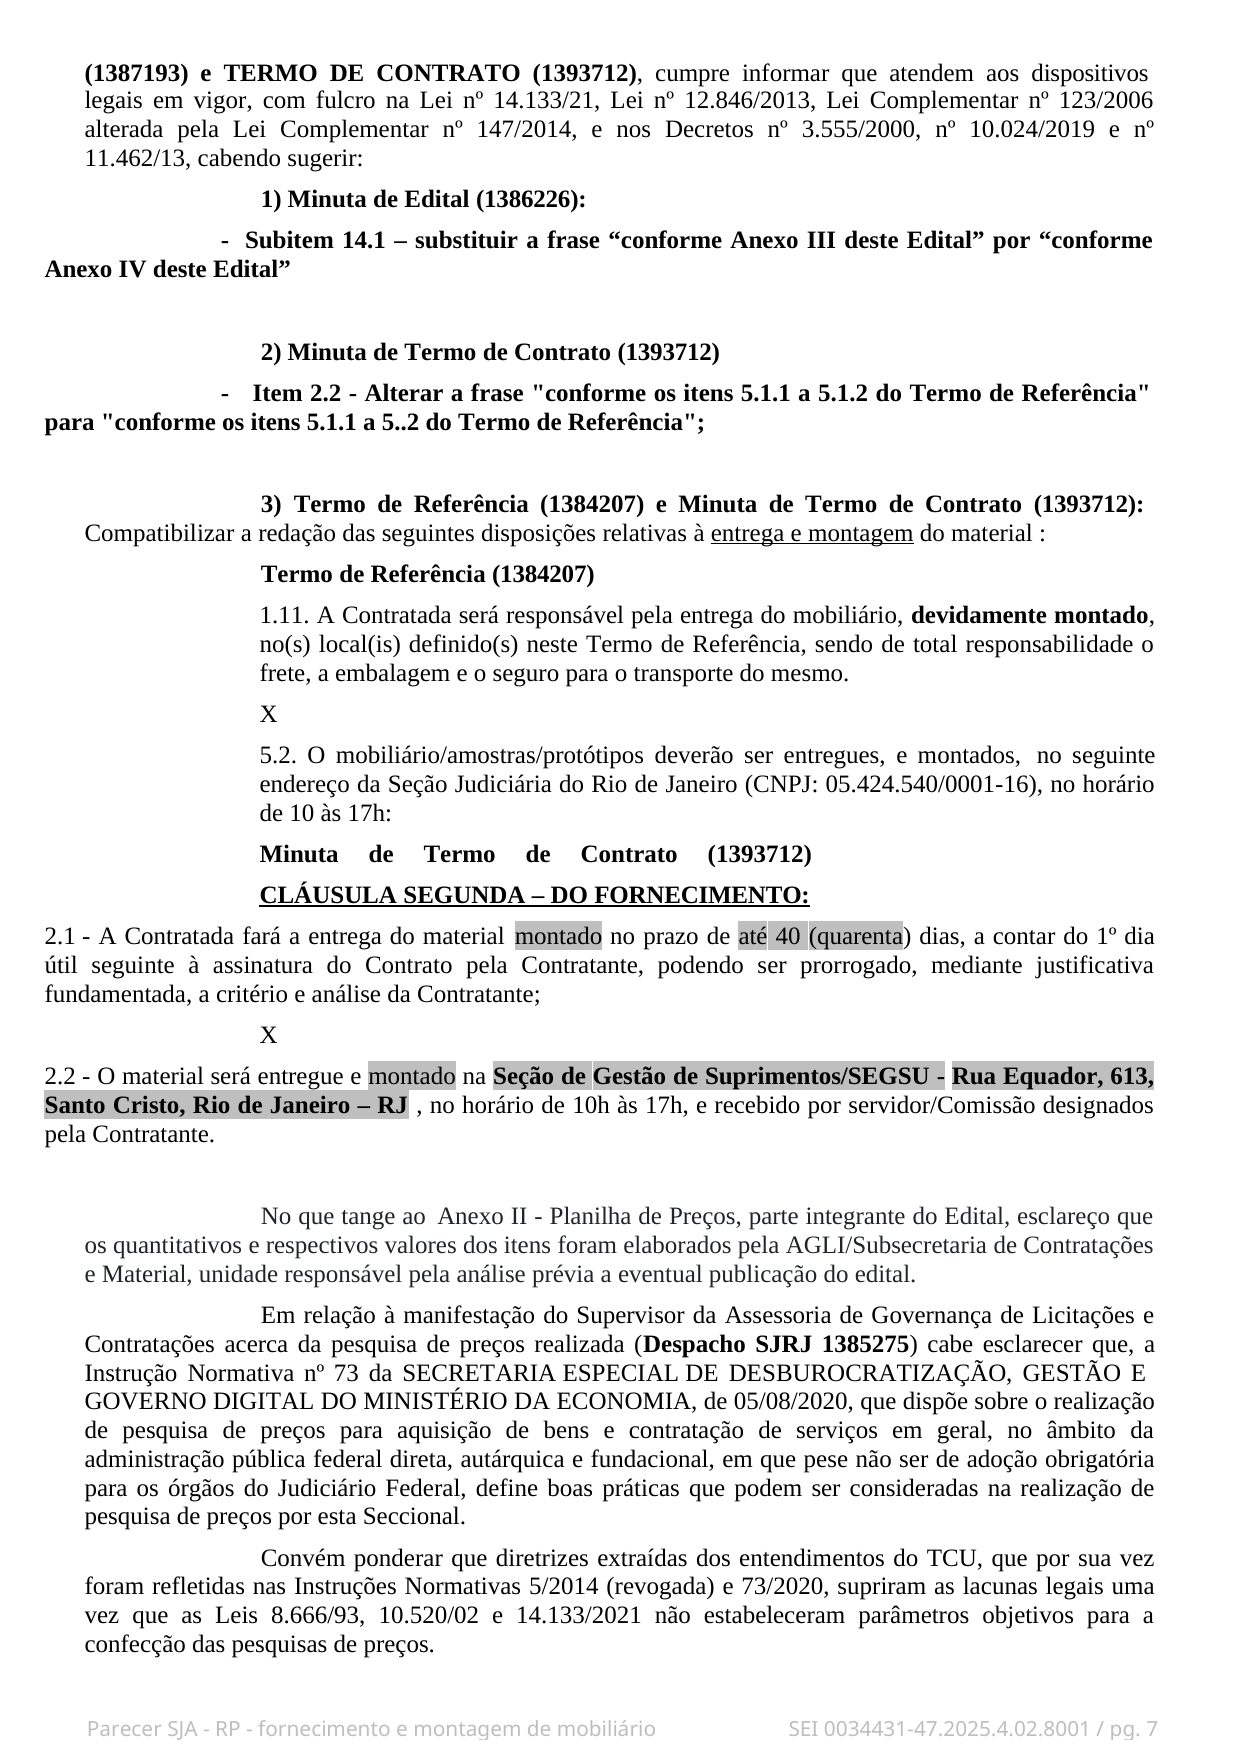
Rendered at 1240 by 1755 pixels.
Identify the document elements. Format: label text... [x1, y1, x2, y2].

list Termo de Referência (1384207) e Minuta de Termo de Contrato (1393712): [261, 489, 1195, 518]
text legais em vigor, com fulcro na Lei nº 14.133/21, Lei nº 12.846/2013, Lei Complementar nº 123/2006 alterada pela Lei Complementar nº 147/2014, e nos Decretos nº 3.555/2000, nº 10.024/2019 e nº 11.462/13, cabendo sugerir: [84, 89, 1155, 172]
text X [259, 1020, 1195, 1049]
text Compatibilizar a redação das seguintes disposições relativas à entrega e montagem do material : [84, 518, 1195, 547]
text 5.2. O mobiliário/amostras/protótipos deverão ser entregues, e montados, no seguinte endereço da Seção Judiciária do Rio de Janeiro (CNPJ: 05.424.540/0001-16), no horário de 10 às 17h: [259, 741, 1156, 827]
text Em relação à manifestação do Supervisor da Assessoria de Governança de Licitações e Contratações acerca da pesquisa de preços realizada (Despacho SJRJ 1385275) cabe esclarecer que, a Instrução Normativa nº 73 da SECRETARIA ESPECIAL DE DESBUROCRATIZAÇÃO, GESTÃO E [84, 1300, 1155, 1386]
list - A Contratada fará a entrega do material montado no prazo de até 40 (quarenta) dias, a contar do 1º dia útil seguinte à assinatura do Contrato pela Contratante, podendo ser prorrogado, mediante justificativa fundamentada, a critério e análise da Contratante; [44, 921, 1155, 1008]
text Minuta de Termo de Contrato (1393712) CLÁUSULA SEGUNDA – DO FORNECIMENTO: [259, 839, 812, 909]
text No que tange ao Anexo II - Planilha de Preços, parte integrante do Edital, esclareço que os quantitativos e respectivos valores dos itens foram elaborados pela AGLI/Subsecretaria de Contratações e Material, unidade responsável pela análise prévia a eventual publicação do edital. [84, 1201, 1154, 1288]
text X [259, 699, 1195, 728]
text Convém ponderar que diretrizes extraídas dos entendimentos do TCU, que por sua vez foram refletidas nas Instruções Normativas 5/2014 (revogada) e 73/2020, supriram as lacunas legais uma vez que as Leis 8.666/93, 10.520/02 e 14.133/2021 não estabeleceram parâmetros objetivos para a confecção das pesquisas de preços. [84, 1543, 1156, 1658]
list Item 2.2 - Alterar a frase "conforme os itens 5.1.1 a 5.1.2 do Termo de Referência" para "conforme os itens 5.1.1 a 5..2 do Termo de Referência"; [44, 378, 1152, 436]
list - O material será entregue e montado na Seção de Gestão de Suprimentos/SEGSU - Rua Equador, 613, Santo Cristo, Rio de Janeiro – RJ , no horário de 10h às 17h, e recebido por servidor/Comissão designados pela Contratante. [44, 1061, 1155, 1147]
list Subitem 14.1 – substituir a frase “conforme Anexo III deste Edital” por “conforme Anexo IV deste Edital” [44, 225, 1154, 283]
text 1.11. A Contratada será responsável pela entrega do mobiliário, devidamente montado, no(s) local(is) definido(s) neste Termo de Referência, sendo de total responsabilidade o frete, a embalagem e o seguro para o transporte do mesmo. [259, 601, 1155, 687]
text Termo de Referência (1384207) [261, 559, 1195, 588]
list Minuta de Termo de Contrato (1393712) [261, 337, 1195, 366]
list Minuta de Edital (1386226): [261, 184, 1195, 213]
text GOVERNO DIGITAL DO MINISTÉRIO DA ECONOMIA, de 05/08/2020, que dispõe sobre o realização de pesquisa de preços para aquisição de bens e contratação de serviços em geral, no âmbito da administração pública federal direta, autárquica e fundacional, em que pese não ser de adoção obrigatória para os órgãos do Judiciário Federal, define boas práticas que podem ser consideradas na realização de pesquisa de preços por esta Seccional. [84, 1386, 1156, 1530]
